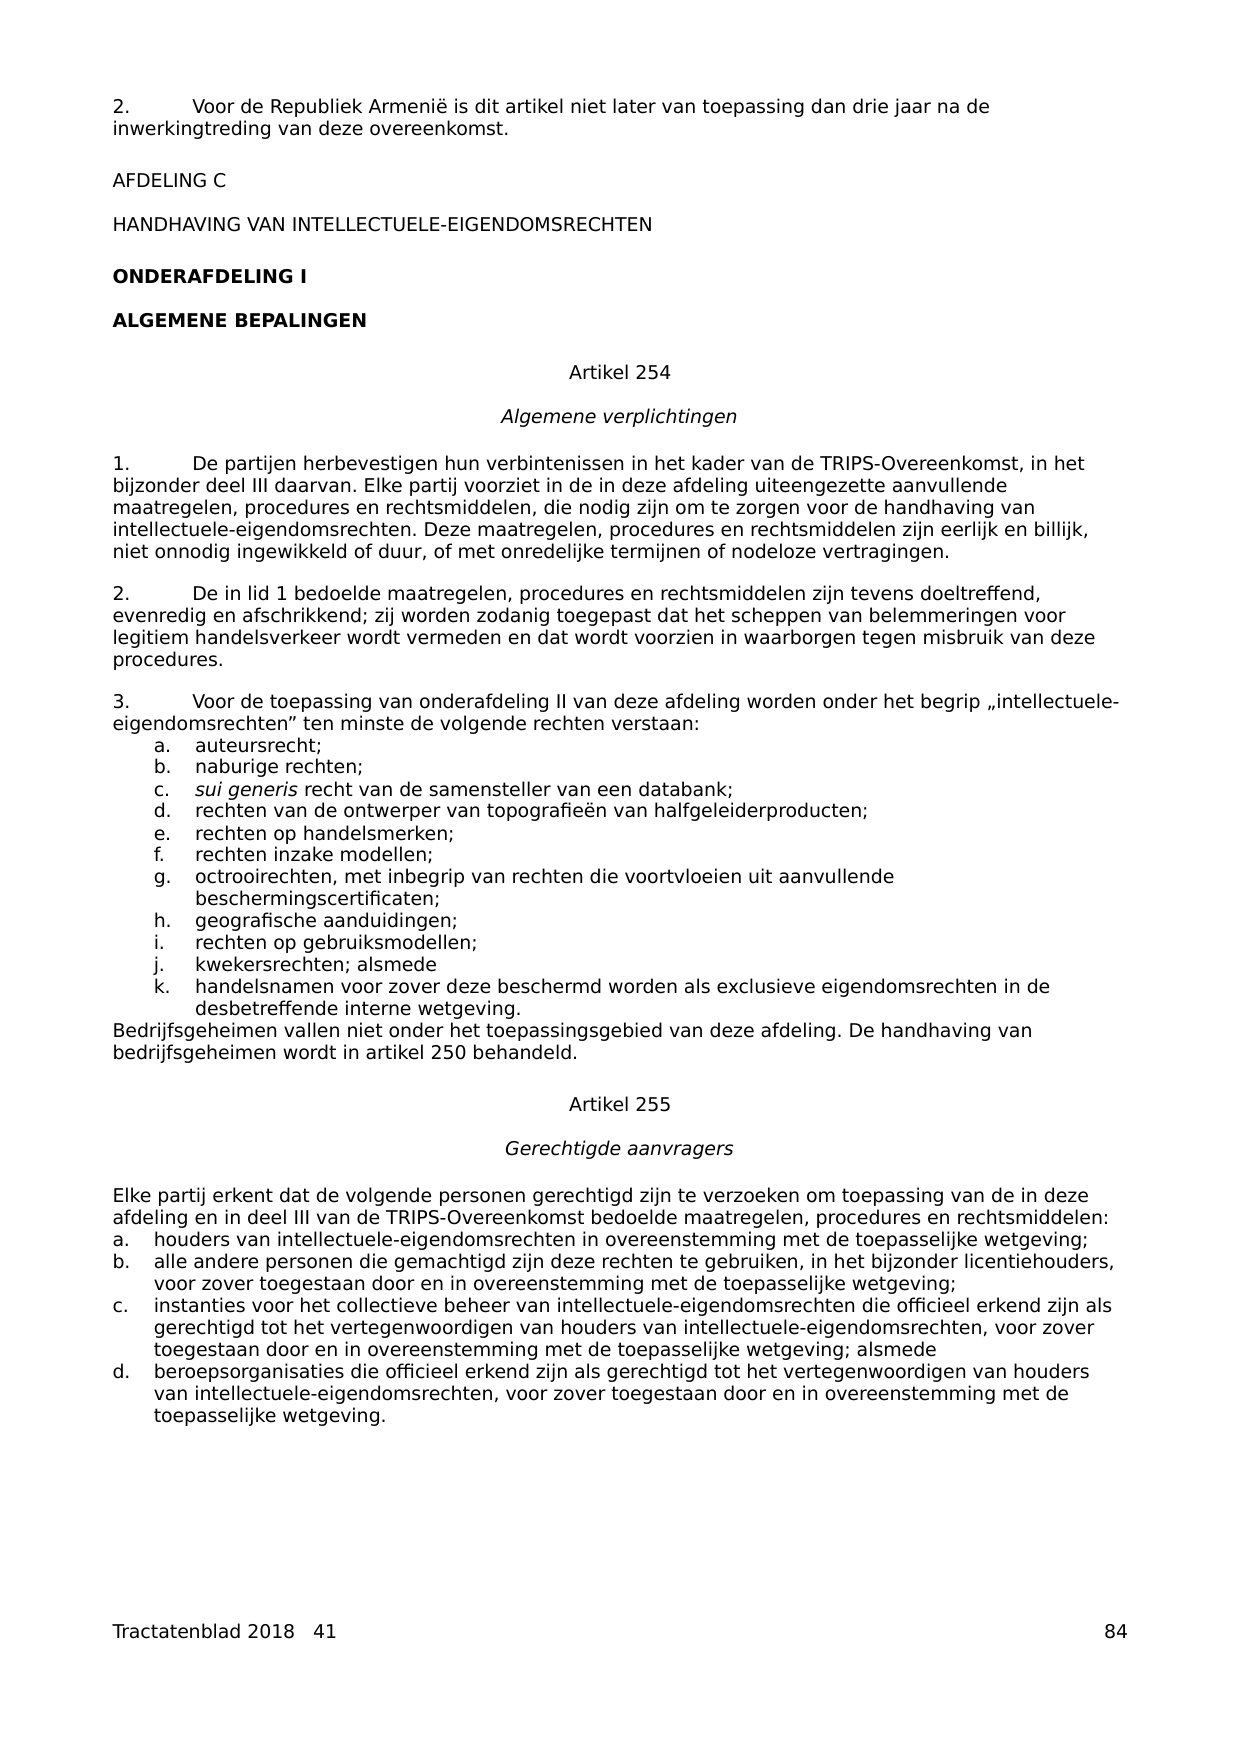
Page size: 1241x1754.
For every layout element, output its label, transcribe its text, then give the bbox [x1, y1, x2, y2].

text i. rechten op gebruiksmodellen; [153, 932, 1128, 954]
text g. octrooirechten, met inbegrip van rechten die voortvloeien uit aanvullende beschermingscertificaten; [153, 866, 1128, 910]
text 3. Voor de toepassing van onderafdeling II van deze afdeling worden onder het begrip „intellectuele-eigendomsrechten” ten minste de volgende rechten verstaan: [112, 691, 1128, 734]
text f. rechten inzake modellen; [153, 844, 1128, 866]
subtitle AFDELING C HANDHAVING VAN INTELLECTUELE-EIGENDOMSRECHTEN [112, 170, 1128, 236]
text j. kwekersrechten; alsmede [153, 954, 1128, 976]
text h. geografische aanduidingen; [153, 910, 1128, 932]
text c. instanties voor het collectieve beheer van intellectuele-eigendomsrechten die officieel erkend zijn als gerechtigd tot het vertegenwoordigen van houders van intellectuele-eigendomsrechten, voor zover toegestaan door en in overeenstemming met de toepasselijke wetgeving; alsmede [112, 1295, 1128, 1361]
text 1. De partijen herbevestigen hun verbintenissen in het kader van de TRIPS-Overeenkomst, in het bijzonder deel III daarvan. Elke partij voorziet in de in deze afdeling uiteengezette aanvullende maatregelen, procedures en rechtsmiddelen, die nodig zijn om te zorgen voor de handhaving van intellectuele-eigendomsrechten. Deze maatregelen, procedures en rechtsmiddelen zijn eerlijk en billijk, niet onnodig ingewikkeld of duur, of met onredelijke termijnen of nodeloze vertragingen. [112, 453, 1128, 563]
subtitle Artikel 254 Algemene verplichtingen [112, 362, 1128, 428]
text a. auteursrecht; [153, 734, 1128, 756]
text k. handelsnamen voor zover deze beschermd worden als exclusieve eigendomsrechten in de desbetreffende interne wetgeving. [153, 976, 1128, 1020]
text b. alle andere personen die gemachtigd zijn deze rechten te gebruiken, in het bijzonder licentiehouders, voor zover toegestaan door en in overeenstemming met de toepasselijke wetgeving; [112, 1251, 1128, 1295]
text 2. Voor de Republiek Armenië is dit artikel niet later van toepassing dan drie jaar na de inwerkingtreding van deze overeenkomst. [112, 96, 1128, 140]
subtitle ONDERAFDELING I ALGEMENE BEPALINGEN [112, 266, 1128, 332]
text d. rechten van de ontwerper van topografieën van halfgeleiderproducten; [153, 800, 1128, 822]
text b. naburige rechten; [153, 756, 1128, 778]
subtitle Artikel 255 Gerechtigde aanvragers [112, 1094, 1128, 1160]
text d. beroepsorganisaties die officieel erkend zijn als gerechtigd tot het vertegenwoordigen van houders van intellectuele-eigendomsrechten, voor zover toegestaan door en in overeenstemming met de toepasselijke wetgeving. [112, 1361, 1128, 1427]
text Elke partij erkent dat de volgende personen gerechtigd zijn te verzoeken om toepassing van de in deze afdeling en in deel III van de TRIPS-Overeenkomst bedoelde maatregelen, procedures en rechtsmiddelen: [112, 1185, 1128, 1229]
text a. houders van intellectuele-eigendomsrechten in overeenstemming met de toepasselijke wetgeving; [112, 1229, 1128, 1251]
text e. rechten op handelsmerken; [153, 822, 1128, 844]
text c. sui generis recht van de samensteller van een databank; [153, 778, 1128, 800]
text 2. De in lid 1 bedoelde maatregelen, procedures en rechtsmiddelen zijn tevens doeltreffend, evenredig en afschrikkend; zij worden zodanig toegepast dat het scheppen van belemmeringen voor legitiem handelsverkeer wordt vermeden en dat wordt voorzien in waarborgen tegen misbruik van deze procedures. [112, 583, 1128, 671]
text Bedrijfsgeheimen vallen niet onder het toepassingsgebied van deze afdeling. De handhaving van bedrijfsgeheimen wordt in artikel 250 behandeld. [112, 1020, 1128, 1064]
